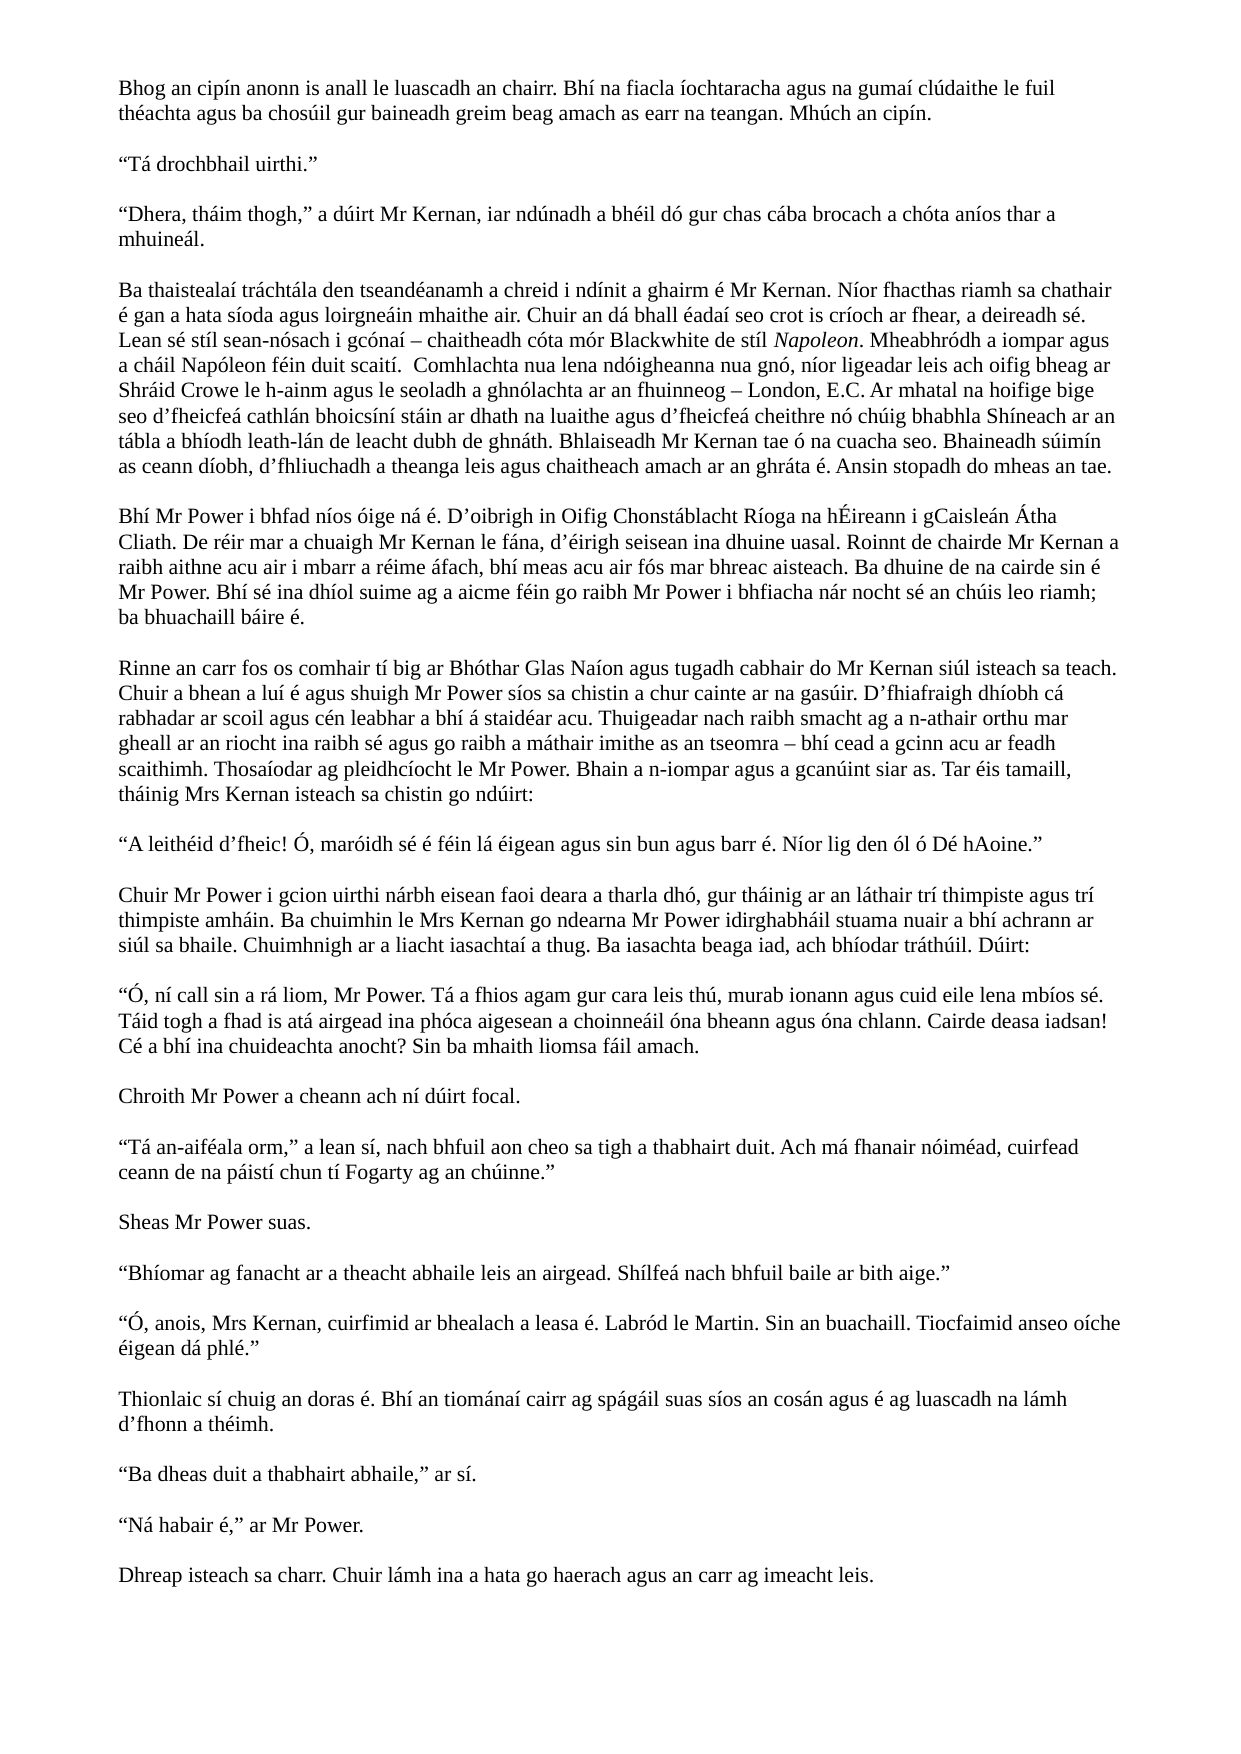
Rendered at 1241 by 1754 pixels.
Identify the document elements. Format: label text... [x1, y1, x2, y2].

text Bhí Mr Power i bhfad níos óige ná é. D’oibrigh in Oifig Chonstáblacht Ríoga na hÉireann i gCaisleán Átha Cliath. De réir mar a chuaigh Mr Kernan le fána, d’éirigh seisean ina dhuine uasal. Roinnt de chairde Mr Kernan a raibh aithne acu air i mbarr a réime áfach, bhí meas acu air fós mar bhreac aisteach. Ba dhuine de na cairde sin é Mr Power. Bhí sé ina dhíol suime ag a aicme féin go raibh Mr Power i bhfiacha nár nocht sé an chúis leo riamh; ba bhuachaill báire é. [118, 503, 1122, 629]
text “Tá an-aiféala orm,” a lean sí, nach bhfuil aon cheo sa tigh a thabhairt duit. Ach má fhanair nóiméad, cuirfead ceann de na páistí chun tí Fogarty ag an chúinne.” [118, 1134, 1122, 1184]
text “Ó, ní call sin a rá liom, Mr Power. Tá a fhios agam gur cara leis thú, murab ionann agus cuid eile lena mbíos sé. Táid togh a fhad is atá airgead ina phóca aigesean a choinneáil óna bheann agus óna chlann. Cairde deasa iadsan! Cé a bhí ina chuideachta anocht? Sin ba mhaith liomsa fáil amach. [118, 982, 1122, 1058]
text Thionlaic sí chuig an doras é. Bhí an tiománaí cairr ag spágáil suas síos an cosán agus é ag luascadh na lámh d’fhonn a théimh. [118, 1386, 1122, 1436]
text Dhreap isteach sa charr. Chuir lámh ina a hata go haerach agus an carr ag imeacht leis. [118, 1562, 1122, 1587]
text Rinne an carr fos os comhair tí big ar Bhóthar Glas Naíon agus tugadh cabhair do Mr Kernan siúl isteach sa teach. Chuir a bhean a luí é agus shuigh Mr Power síos sa chistin a chur cainte ar na gasúir. D’fhiafraigh dhíobh cá rabhadar ar scoil agus cén leabhar a bhí á staidéar acu. Thuigeadar nach raibh smacht ag a n-athair orthu mar gheall ar an riocht ina raibh sé agus go raibh a máthair imithe as an tseomra – bhí cead a gcinn acu ar feadh scaithimh. Thosaíodar ag pleidhcíocht le Mr Power. Bhain a n-iompar agus a gcanúint siar as. Tar éis tamaill, tháinig Mrs Kernan isteach sa chistin go ndúirt: [118, 655, 1122, 806]
text “Bhíomar ag fanacht ar a theacht abhaile leis an airgead. Shílfeá nach bhfuil baile ar bith aige.” [118, 1260, 1122, 1285]
text “Ná habair é,” ar Mr Power. [118, 1512, 1122, 1537]
text “Tá drochbhail uirthi.” [118, 151, 1122, 176]
text Chroith Mr Power a cheann ach ní dúirt focal. [118, 1083, 1122, 1108]
text Bhog an cipín anonn is anall le luascadh an chairr. Bhí na fiacla íochtaracha agus na gumaí clúdaithe le fuil théachta agus ba chosúil gur baineadh greim beag amach as earr na teangan. Mhúch an cipín. [118, 75, 1122, 125]
text Ba thaistealaí tráchtála den tseandéanamh a chreid i ndínit a ghairm é Mr Kernan. Níor fhacthas riamh sa chathair é gan a hata síoda agus loirgneáin mhaithe air. Chuir an dá bhall éadaí seo crot is críoch ar fhear, a deireadh sé. Lean sé stíl sean-nósach i gcónaí – chaitheadh cóta mór Blackwhite de stíl Napoleon. Mheabhródh a iompar agus a cháil Napóleon féin duit scaití. Comhlachta nua lena ndóigheanna nua gnó, níor ligeadar leis ach oifig bheag ar Shráid Crowe le h-ainm agus le seoladh a ghnólachta ar an fhuinneog – London, E.C. Ar mhatal na hoifige bige seo d’fheicfeá cathlán bhoicsíní stáin ar dhath na luaithe agus d’fheicfeá cheithre nó chúig bhabhla Shíneach ar an tábla a bhíodh leath-lán de leacht dubh de ghnáth. Bhlaiseadh Mr Kernan tae ó na cuacha seo. Bhaineadh súimín as ceann díobh, d’fhliuchadh a theanga leis agus chaitheach amach ar an ghráta é. Ansin stopadh do mheas an tae. [118, 277, 1122, 478]
text Chuir Mr Power i gcion uirthi nárbh eisean faoi deara a tharla dhó, gur tháinig ar an láthair trí thimpiste agus trí thimpiste amháin. Ba chuimhin le Mrs Kernan go ndearna Mr Power idirghabháil stuama nuair a bhí achrann ar siúl sa bhaile. Chuimhnigh ar a liacht iasachtaí a thug. Ba iasachta beaga iad, ach bhíodar tráthúil. Dúirt: [118, 882, 1122, 957]
text “Ba dheas duit a thabhairt abhaile,” ar sí. [118, 1461, 1122, 1487]
text Sheas Mr Power suas. [118, 1209, 1122, 1234]
text “Ó, anois, Mrs Kernan, cuirfimid ar bhealach a leasa é. Labród le Martin. Sin an buachaill. Tiocfaimid anseo oíche éigean dá phlé.” [118, 1310, 1122, 1361]
text “Dhera, tháim thogh,” a dúirt Mr Kernan, iar ndúnadh a bhéil dó gur chas cába brocach a chóta aníos thar a mhuineál. [118, 201, 1122, 251]
text “A leithéid d’fheic! Ó, maróidh sé é féin lá éigean agus sin bun agus barr é. Níor lig den ól ó Dé hAoine.” [118, 831, 1122, 856]
